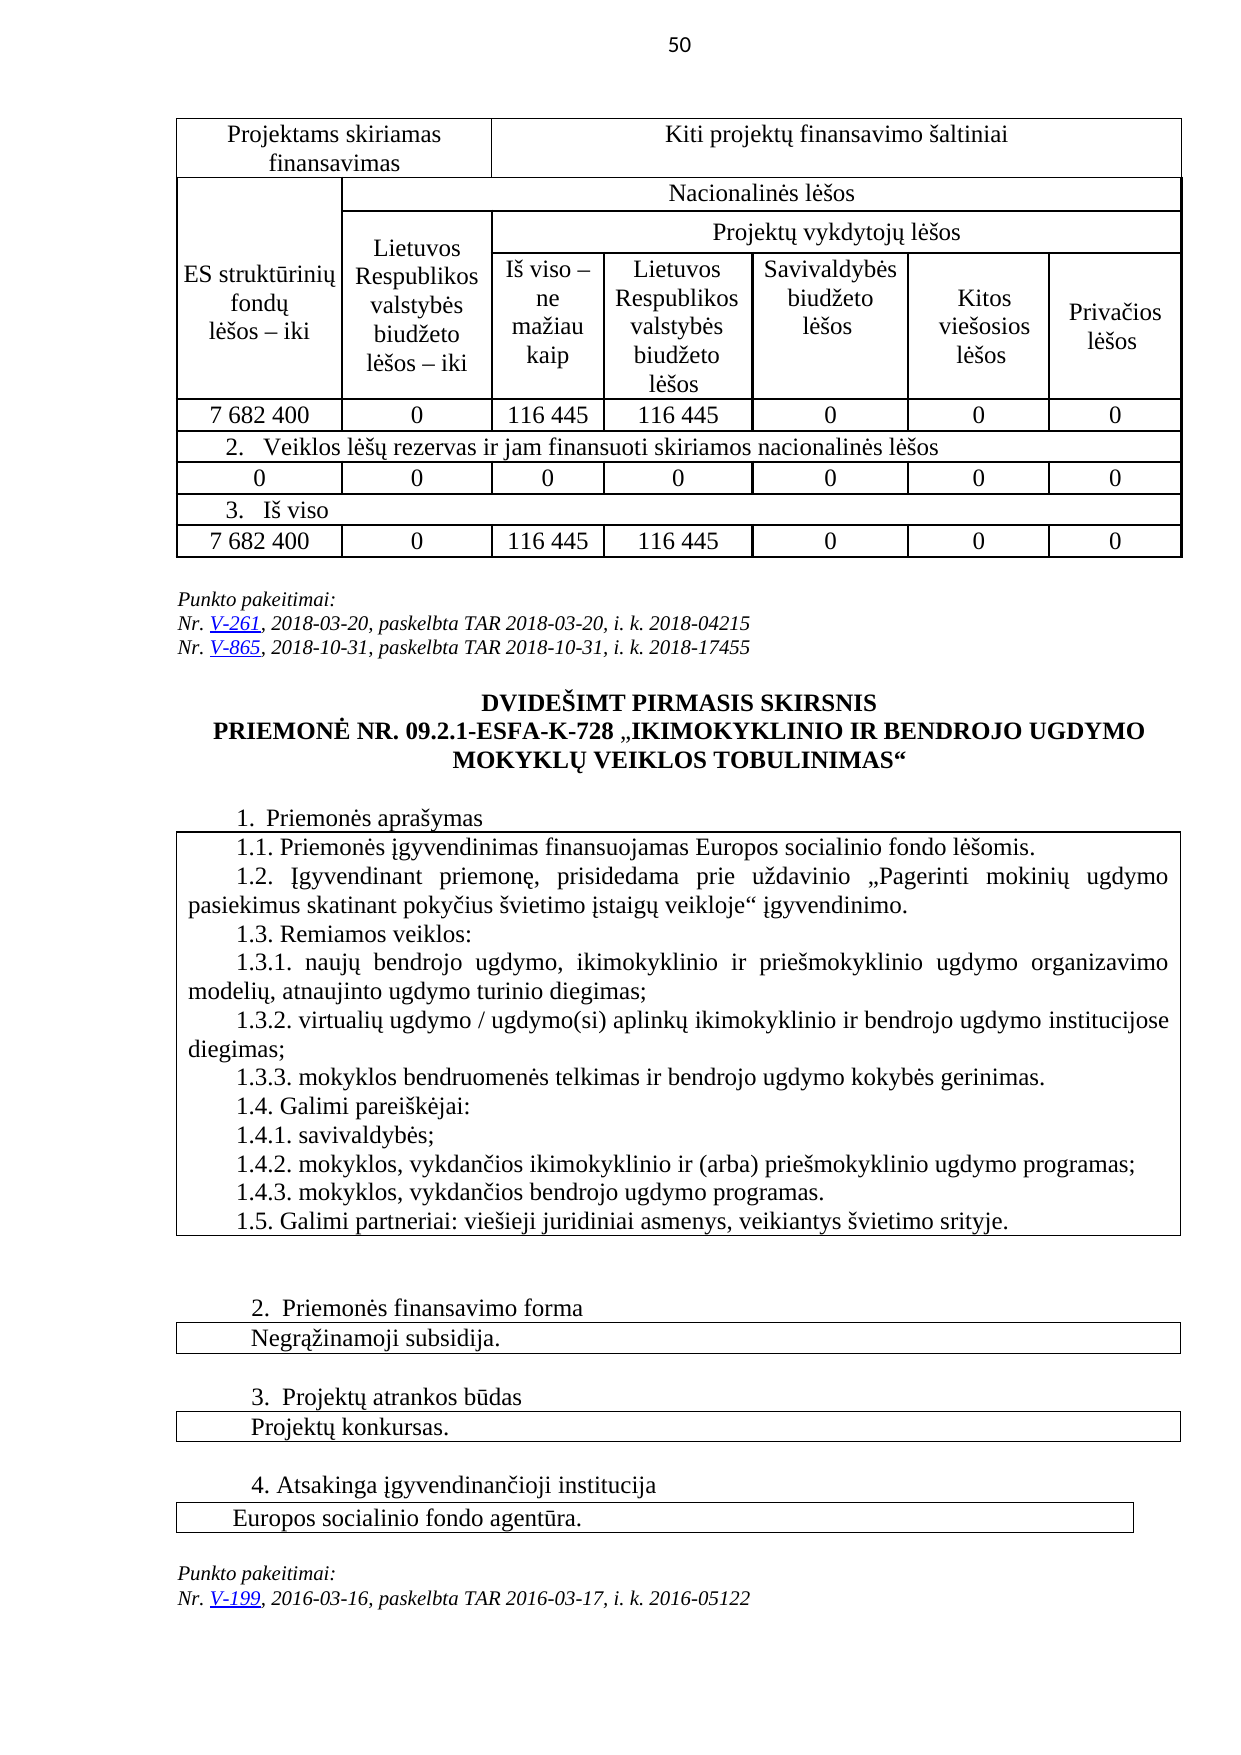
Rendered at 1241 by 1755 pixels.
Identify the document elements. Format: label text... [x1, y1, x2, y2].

table_cell Kitos viešosios lėšos [909, 254, 1048, 398]
text Punkto pakeitimai: [177, 587, 1181, 611]
table_cell 116 445 [605, 400, 751, 430]
text Punkto pakeitimai: [177, 1561, 1181, 1585]
table_cell 0 [343, 463, 491, 493]
table_cell Iš viso – ne mažiau kaip [493, 254, 603, 398]
table_header Projektų konkursas. [177, 1412, 1180, 1441]
text Nr. V-199, 2016-03-16, paskelbta TAR 2016-03-17, i. k. 2016-05122 [177, 1585, 1181, 1609]
table_cell 0 [754, 526, 907, 556]
table_cell Lietuvos Respublikos valstybės biudžeto lėšos [605, 254, 751, 398]
table_cell 116 445 [493, 400, 603, 430]
table_cell 0 [493, 463, 603, 493]
table_cell 7 682 400 [178, 400, 341, 430]
table_header 1.1. Priemonės įgyvendinimas finansuojamas Europos socialinio fondo lėšomis. [177, 833, 1180, 861]
table_cell 1.3. Remiamos veiklos: 1.3.1. naujų bendrojo ugdymo, ikimokyklinio ir priešmokyklinio ugdymo organizavimo modelių, atnaujinto ugdymo turinio diegimas; 1.3.2. virtualių ugdymo / ugdymo(si) aplinkų ikimokyklinio ir bendrojo ugdymo institucijose diegimas; 1.3.3. mokyklos bendruomenės telkimas ir bendrojo ugdymo kokybės gerinimas. [177, 919, 1180, 1091]
table_cell 0 [909, 526, 1048, 556]
text 3. Projektų atrankos būdas [251, 1382, 1181, 1411]
table_cell 0 [754, 463, 907, 493]
table_cell Nacionalinės lėšos [343, 178, 1180, 209]
table_header Europos socialinio fondo agentūra. [177, 1503, 1133, 1532]
table_cell 7 682 400 [178, 526, 341, 556]
table_cell 0 [605, 463, 751, 493]
table_cell 0 [1050, 400, 1180, 430]
table_cell 1.2. Įgyvendinant priemonę, prisidedama prie uždavinio „Pagerinti mokinių ugdymo pasiekimus skatinant pokyčius švietimo įstaigų veikloje“ įgyvendinimo. [177, 861, 1180, 919]
table_cell 0 [909, 463, 1048, 493]
table_cell Savivaldybės biudžeto lėšos [754, 254, 907, 398]
text 4. Atsakinga įgyvendinančioji institucija [251, 1471, 1181, 1499]
text 2. Priemonės finansavimo forma [251, 1293, 1181, 1322]
table_cell Projektų vykdytojų lėšos [493, 212, 1180, 252]
text PRIEMONĖ NR. 09.2.1-ESFA-K-728 „IKIMOKYKLINIO IR BENDROJO UGDYMO MOKYKLŲ VEIKLOS TOBULINIMAS“ [177, 716, 1181, 774]
table_cell 116 445 [493, 526, 603, 556]
table_cell 0 [343, 400, 491, 430]
table_cell 3. Iš viso [178, 495, 1180, 524]
table_cell 1.4. Galimi pareiškėjai: 1.4.1. savivaldybės; 1.4.2. mokyklos, vykdančios ikimokyklinio ir (arba) priešmokyklinio ugdymo programas; 1.4.3. mokyklos, vykdančios bendrojo ugdymo programas. [177, 1091, 1180, 1206]
table_cell 2. Veiklos lėšų rezervas ir jam finansuoti skiriamos nacionalinės lėšos [178, 432, 1180, 461]
table_cell 0 [343, 526, 491, 556]
table_cell Privačios lėšos [1050, 254, 1180, 398]
table_header Negrąžinamoji subsidija. [177, 1323, 1180, 1352]
table_header Kiti projektų finansavimo šaltiniai [492, 119, 1181, 177]
table_cell ES struktūrinių fondų lėšos – iki [178, 178, 341, 398]
table_cell 0 [1050, 526, 1180, 556]
table_cell 0 [909, 400, 1048, 430]
table_header Projektams skiriamas finansavimas [177, 119, 491, 177]
table_cell 116 445 [605, 526, 751, 556]
text Nr. V-865, 2018-10-31, paskelbta TAR 2018-10-31, i. k. 2018-17455 [177, 635, 1181, 659]
table_cell 0 [1050, 463, 1180, 493]
table_cell 1.5. Galimi partneriai: viešieji juridiniai asmenys, veikiantys švietimo srityje. [177, 1206, 1180, 1235]
text 1. Priemonės aprašymas [236, 803, 1181, 831]
text Nr. V-261, 2018-03-20, paskelbta TAR 2018-03-20, i. k. 2018-04215 [177, 611, 1181, 635]
text DVIDEŠIMT PIRMASIS SKIRSNIS [177, 688, 1181, 716]
table_cell Lietuvos Respublikos valstybės biudžeto lėšos – iki [343, 212, 491, 398]
table_cell 0 [178, 463, 341, 493]
table_cell 0 [754, 400, 907, 430]
